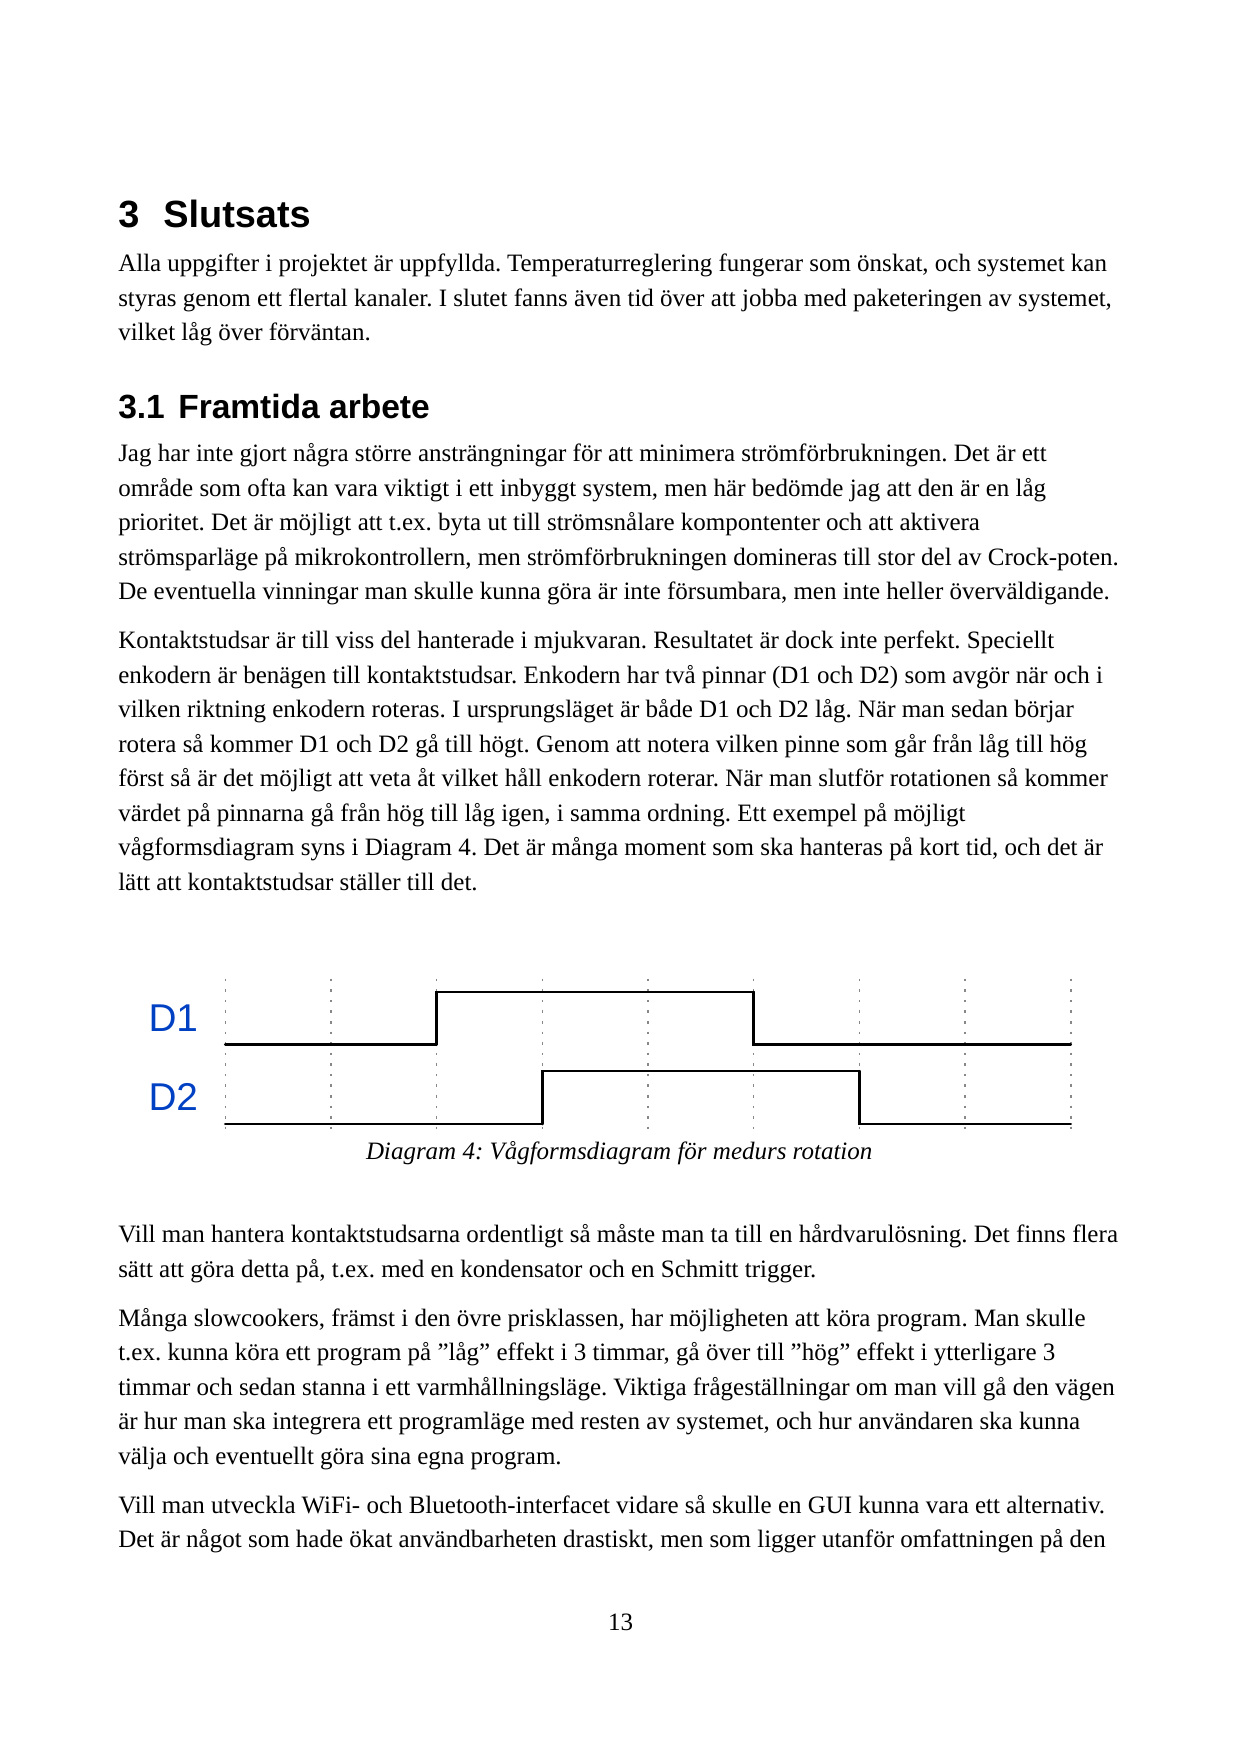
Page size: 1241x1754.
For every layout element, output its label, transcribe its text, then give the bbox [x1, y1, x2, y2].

subtitle Framtida arbete [118, 387, 1122, 426]
subtitle Slutsats [118, 192, 1122, 236]
text Många slowcookers, främst i den övre prisklassen, har möjligheten att köra program. Man skulle t.ex. kunna köra ett program på ”låg” effekt i 3 timmar, gå över till ”hög” effekt i ytterligare 3 timmar och sedan stanna i ett varmhållningsläge. Viktiga frågeställningar om man vill gå den vägen är hur man ska integrera ett programläge med resten av systemet, och hur användaren ska kunna välja och eventuellt göra sina egna program. [118, 1303, 1122, 1469]
text Jag har inte gjort några större ansträngningar för att minimera strömförbrukningen. Det är ett område som ofta kan vara viktigt i ett inbyggt system, men här bedömde jag att den är en låg prioritet. Det är möjligt att t.ex. byta ut till strömsnålare kompontenter och att aktivera strömsparläge på mikrokontrollern, men strömförbrukningen domineras till stor del av Crock-poten. De eventuella vinningar man skulle kunna göra är inte försumbara, men inte heller överväldigande. [118, 438, 1122, 605]
text Diagram 4: Vågformsdiagram för medurs rotation [118, 977, 1122, 1164]
text Kontaktstudsar är till viss del hanterade i mjukvaran. Resultatet är dock inte perfekt. Speciellt enkodern är benägen till kontaktstudsar. Enkodern har två pinnar (D1 och D2) som avgör när och i vilken riktning enkodern roteras. I ursprungsläget är både D1 och D2 låg. När man sedan börjar rotera så kommer D1 och D2 gå till högt. Genom att notera vilken pinne som går från låg till hög först så är det möjligt att veta åt vilket håll enkodern roterar. När man slutför rotationen så kommer värdet på pinnarna gå från hög till låg igen, i samma ordning. Ett exempel på möjligt vågformsdiagram syns i Diagram 4. Det är många moment som ska hanteras på kort tid, och det är lätt att kontaktstudsar ställer till det. [118, 625, 1122, 895]
text Alla uppgifter i projektet är uppfyllda. Temperaturreglering fungerar som önskat, och systemet kan styras genom ett flertal kanaler. I slutet fanns även tid över att jobba med paketeringen av systemet, vilket låg över förväntan. [118, 248, 1122, 346]
text Vill man hantera kontaktstudsarna ordentligt så måste man ta till en hårdvarulösning. Det finns flera sätt att göra detta på, t.ex. med en kondensator och en Schmitt trigger. [118, 1219, 1122, 1283]
text Vill man utveckla WiFi- och Bluetooth-interfacet vidare så skulle en GUI kunna vara ett alternativ. Det är något som hade ökat användbarheten drastiskt, men som ligger utanför omfattningen på den [118, 1490, 1122, 1553]
